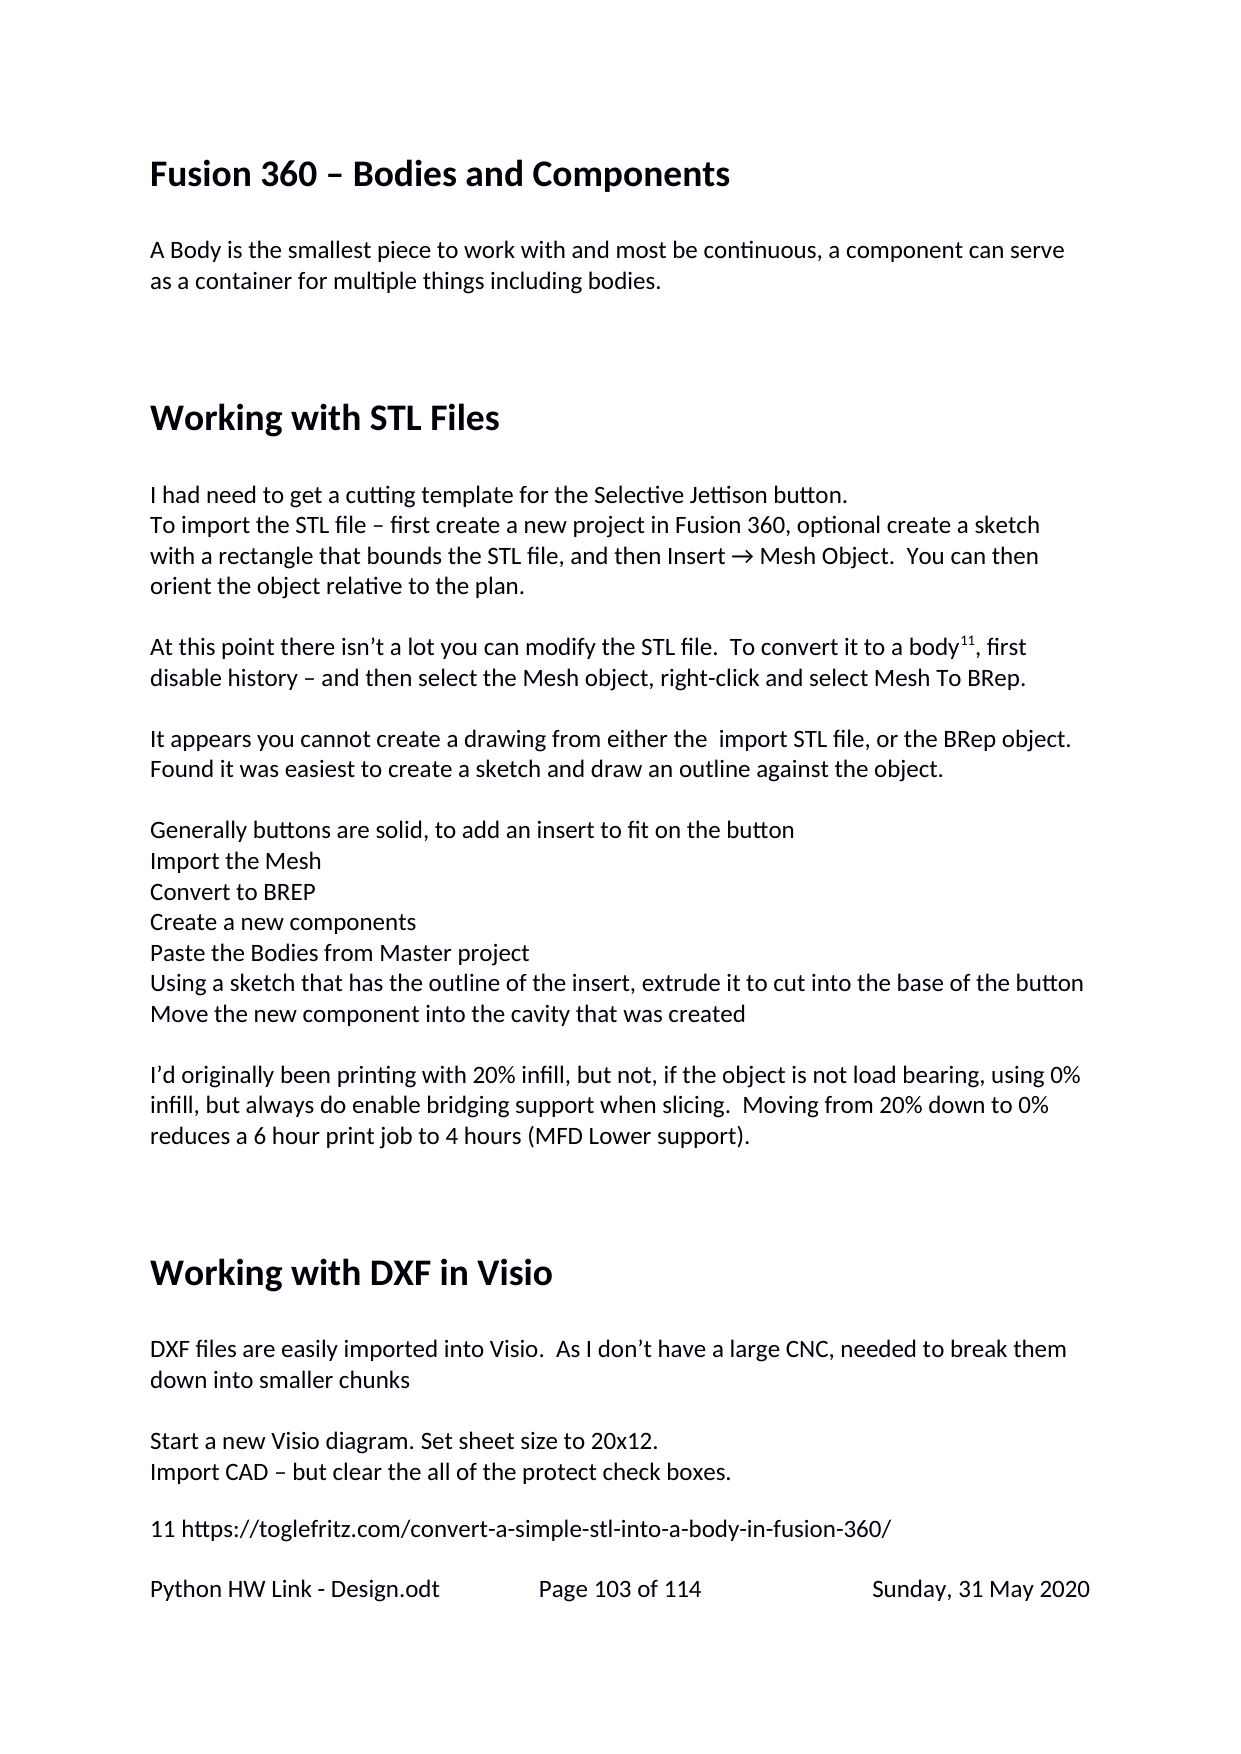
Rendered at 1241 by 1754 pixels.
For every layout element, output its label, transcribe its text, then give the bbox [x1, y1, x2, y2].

subtitle Working with DXF in Visio [150, 1249, 1090, 1295]
text I had need to get a cutting template for the Selective Jettison button. [150, 479, 1090, 509]
text Import the Mesh [150, 845, 1090, 876]
text DXF files are easily imported into Visio. As I don’t have a large CNC, needed to break them down into smaller chunks [150, 1334, 1090, 1395]
subtitle Fusion 360 – Bodies and Components [150, 150, 1090, 196]
text It appears you cannot create a drawing from either the import STL file, or the BRep object. Found it was easiest to create a sketch and draw an outline against the object. [150, 723, 1090, 784]
text Start a new Visio diagram. Set sheet size to 20x12. [150, 1425, 1090, 1456]
text Generally buttons are solid, to add an insert to fit on the button [150, 815, 1090, 845]
text Using a sketch that has the outline of the insert, extrude it to cut into the base of the button [150, 967, 1090, 998]
text Move the new component into the cavity that was created [150, 998, 1090, 1028]
text https://toglefritz.com/convert-a-simple-stl-into-a-body-in-fusion-360/ [150, 1513, 1090, 1543]
subtitle Working with STL Files [150, 394, 1090, 440]
text Paste the Bodies from Master project [150, 937, 1090, 967]
text At this point there isn’t a lot you can modify the STL file. To convert it to a body, first disable history – and then select the Mesh object, right-click and select Mesh To BRep. [150, 632, 1090, 693]
text To import the STL file – first create a new project in Fusion 360, optional create a sketch with a rectangle that bounds the STL file, and then Insert → Mesh Object. You can then orient the object relative to the plan. [150, 509, 1090, 601]
text Import CAD – but clear the all of the protect check boxes. [150, 1456, 1090, 1486]
text A Body is the smallest piece to work with and most be continuous, a component can serve as a container for multiple things including bodies. [150, 235, 1090, 296]
text Convert to BREP [150, 876, 1090, 906]
text I’d originally been printing with 20% infill, but not, if the object is not load bearing, using 0% infill, but always do enable bridging support when slicing. Moving from 20% down to 0% reduces a 6 hour print job to 4 hours (MFD Lower support). [150, 1059, 1090, 1150]
text Create a new components [150, 906, 1090, 937]
